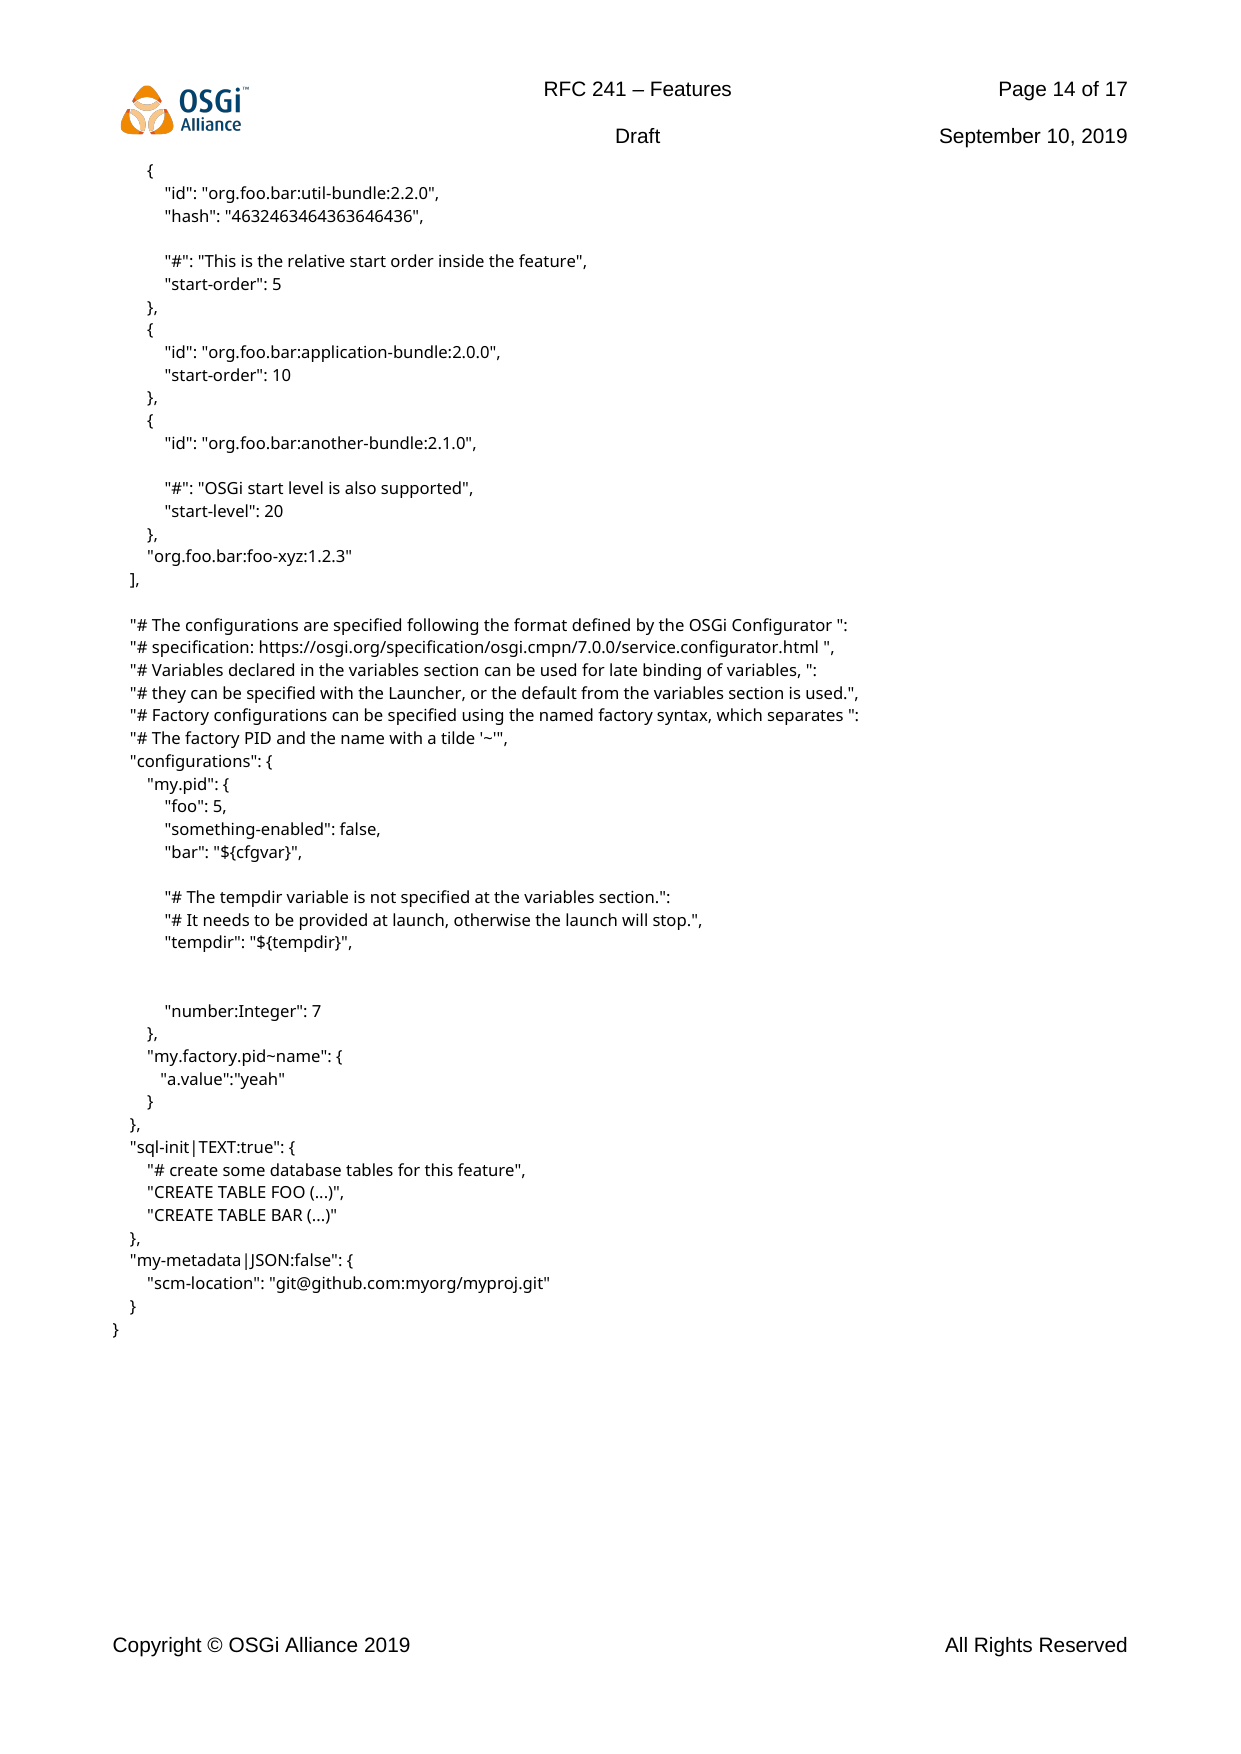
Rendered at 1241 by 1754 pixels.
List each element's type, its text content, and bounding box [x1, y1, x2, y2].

text "org.foo.bar:foo-xyz:1.2.3" [112, 545, 1128, 568]
text "# It needs to be provided at launch, otherwise the launch will stop.", [112, 908, 1128, 931]
text "scm-location": "git@github.com:myorg/myproj.git" [112, 1272, 1128, 1294]
text } [112, 1317, 1128, 1340]
text "configurations": { [112, 749, 1128, 772]
text { [112, 159, 1128, 182]
text "id": "org.foo.bar:another-bundle:2.1.0", [112, 431, 1128, 454]
text "# The configurations are specified following the format defined by the OSGi Configurator ": [112, 613, 1128, 636]
text "CREATE TABLE BAR (...)" [112, 1203, 1128, 1226]
text "# Factory configurations can be specified using the named factory syntax, which separates ": [112, 704, 1128, 727]
text "#": "OSGi start level is also supported", [112, 477, 1128, 499]
text "# The factory PID and the name with a tilde '~'", [112, 727, 1128, 749]
text }, [112, 1022, 1128, 1044]
text }, [112, 522, 1128, 545]
text "something-enabled": false, [112, 817, 1128, 840]
text "#": "This is the relative start order inside the feature", [112, 250, 1128, 272]
text "# they can be specified with the Launcher, or the default from the variables section is used.", [112, 681, 1128, 704]
text "start-order": 5 [112, 272, 1128, 295]
text "id": "org.foo.bar:util-bundle:2.2.0", [112, 182, 1128, 204]
text "# create some database tables for this feature", [112, 1158, 1128, 1181]
text "# specification: https://osgi.org/specification/osgi.cmpn/7.0.0/service.configurator.html ", [112, 636, 1128, 658]
text } [112, 1090, 1128, 1113]
text "bar": "${cfgvar}", [112, 840, 1128, 863]
text "a.value":"yeah" [112, 1067, 1128, 1090]
text "# Variables declared in the variables section can be used for late binding of variables, ": [112, 658, 1128, 681]
text }, [112, 1113, 1128, 1135]
text }, [112, 1226, 1128, 1249]
text "# The tempdir variable is not specified at the variables section.": [112, 886, 1128, 908]
text "tempdir": "${tempdir}", [112, 931, 1128, 954]
text "my.pid": { [112, 772, 1128, 795]
text "CREATE TABLE FOO (...)", [112, 1181, 1128, 1203]
text "number:Integer": 7 [112, 999, 1128, 1022]
picture [113, 78, 257, 142]
text { [112, 409, 1128, 431]
text "start-order": 10 [112, 363, 1128, 386]
text ], [112, 568, 1128, 590]
text "hash": "4632463464363646436", [112, 204, 1128, 227]
text "foo": 5, [112, 795, 1128, 817]
text }, [112, 295, 1128, 318]
text "my.factory.pid~name": { [112, 1044, 1128, 1067]
text "sql-init|TEXT:true": { [112, 1135, 1128, 1158]
text } [112, 1294, 1128, 1317]
text "id": "org.foo.bar:application-bundle:2.0.0", [112, 341, 1128, 363]
text }, [112, 386, 1128, 409]
text { [112, 318, 1128, 341]
text "my-metadata|JSON:false": { [112, 1249, 1128, 1272]
text "start-level": 20 [112, 499, 1128, 522]
